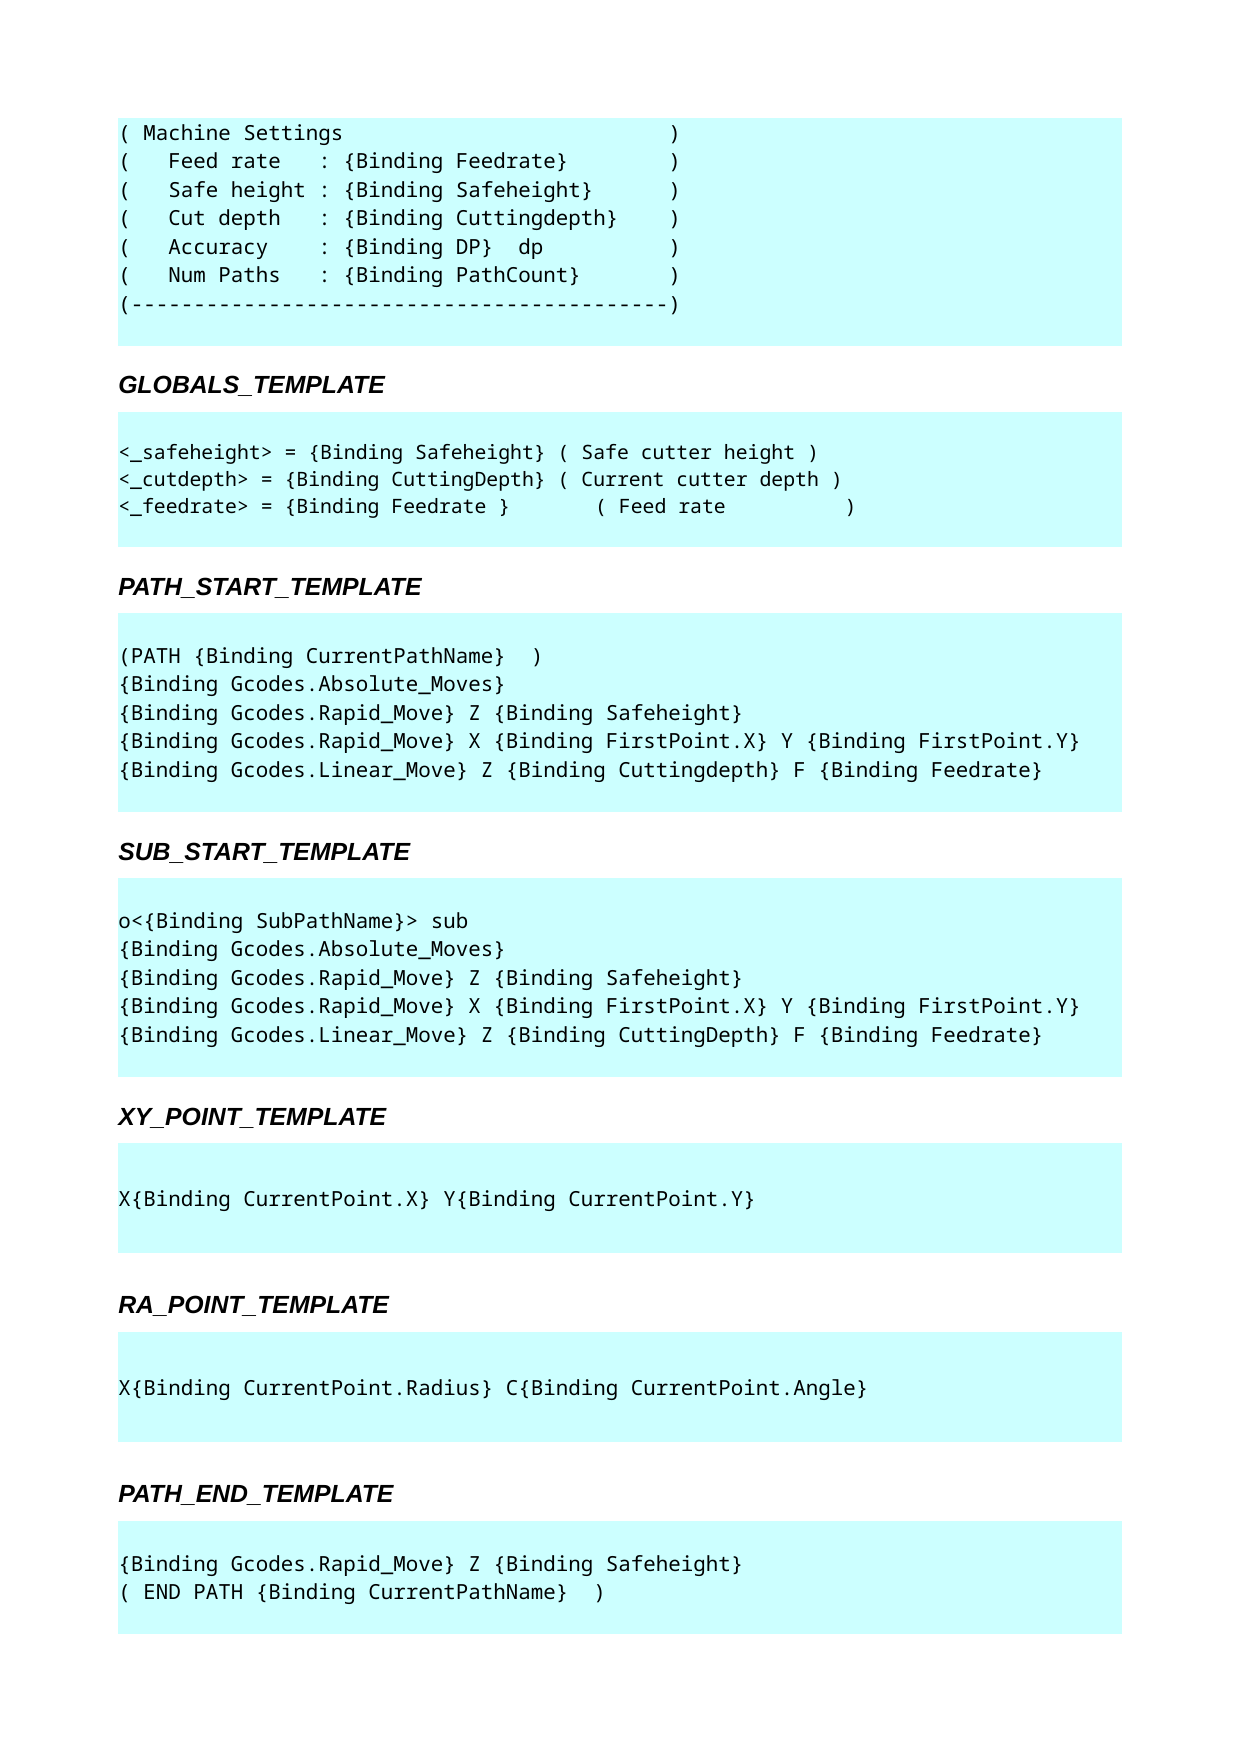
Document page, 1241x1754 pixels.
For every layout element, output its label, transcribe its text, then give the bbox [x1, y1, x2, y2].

text {Binding Gcodes.Rapid_Move} X {Binding FirstPoint.X} Y {Binding FirstPoint.Y} [118, 991, 1122, 1020]
text {Binding Gcodes.Absolute_Moves} [118, 669, 1122, 698]
text <_cutdepth> = {Binding CuttingDepth} ( Current cutter depth ) [118, 466, 1122, 493]
text {Binding Gcodes.Rapid_Move} Z {Binding Safeheight} [118, 1549, 1122, 1577]
subtitle SUB_START_TEMPLATE [118, 837, 1122, 865]
text X{Binding CurrentPoint.Radius} C{Binding CurrentPoint.Angle} [118, 1373, 1122, 1401]
subtitle PATH_END_TEMPLATE [118, 1479, 1122, 1508]
text {Binding Gcodes.Absolute_Moves} [118, 934, 1122, 963]
text <_feedrate> = {Binding Feedrate } ( Feed rate ) [118, 493, 1122, 519]
subtitle RA_POINT_TEMPLATE [118, 1291, 1122, 1319]
text {Binding Gcodes.Linear_Move} Z {Binding Cuttingdepth} F {Binding Feedrate} [118, 755, 1122, 783]
subtitle PATH_START_TEMPLATE [118, 572, 1122, 600]
text ( Accuracy : {Binding DP} dp ) [118, 232, 1122, 260]
text ( Machine Settings ) [118, 118, 1122, 147]
text X{Binding CurrentPoint.X} Y{Binding CurrentPoint.Y} [118, 1184, 1122, 1212]
subtitle GLOBALS_TEMPLATE [118, 371, 1122, 399]
text {Binding Gcodes.Linear_Move} Z {Binding CuttingDepth} F {Binding Feedrate} [118, 1020, 1122, 1048]
text ( Safe height : {Binding Safeheight} ) [118, 175, 1122, 203]
text ( Feed rate : {Binding Feedrate} ) [118, 147, 1122, 175]
text {Binding Gcodes.Rapid_Move} Z {Binding Safeheight} [118, 963, 1122, 991]
subtitle XY_POINT_TEMPLATE [118, 1102, 1122, 1130]
text {Binding Gcodes.Rapid_Move} Z {Binding Safeheight} [118, 698, 1122, 726]
text ( Cut depth : {Binding Cuttingdepth} ) [118, 203, 1122, 232]
text (PATH {Binding CurrentPathName} ) [118, 641, 1122, 669]
text o<{Binding SubPathName}> sub [118, 906, 1122, 934]
text {Binding Gcodes.Rapid_Move} X {Binding FirstPoint.X} Y {Binding FirstPoint.Y} [118, 726, 1122, 755]
text <_safeheight> = {Binding Safeheight} ( Safe cutter height ) [118, 439, 1122, 466]
text (-------------------------------------------) [118, 289, 1122, 317]
text ( Num Paths : {Binding PathCount} ) [118, 260, 1122, 289]
text ( END PATH {Binding CurrentPathName} ) [118, 1577, 1122, 1606]
